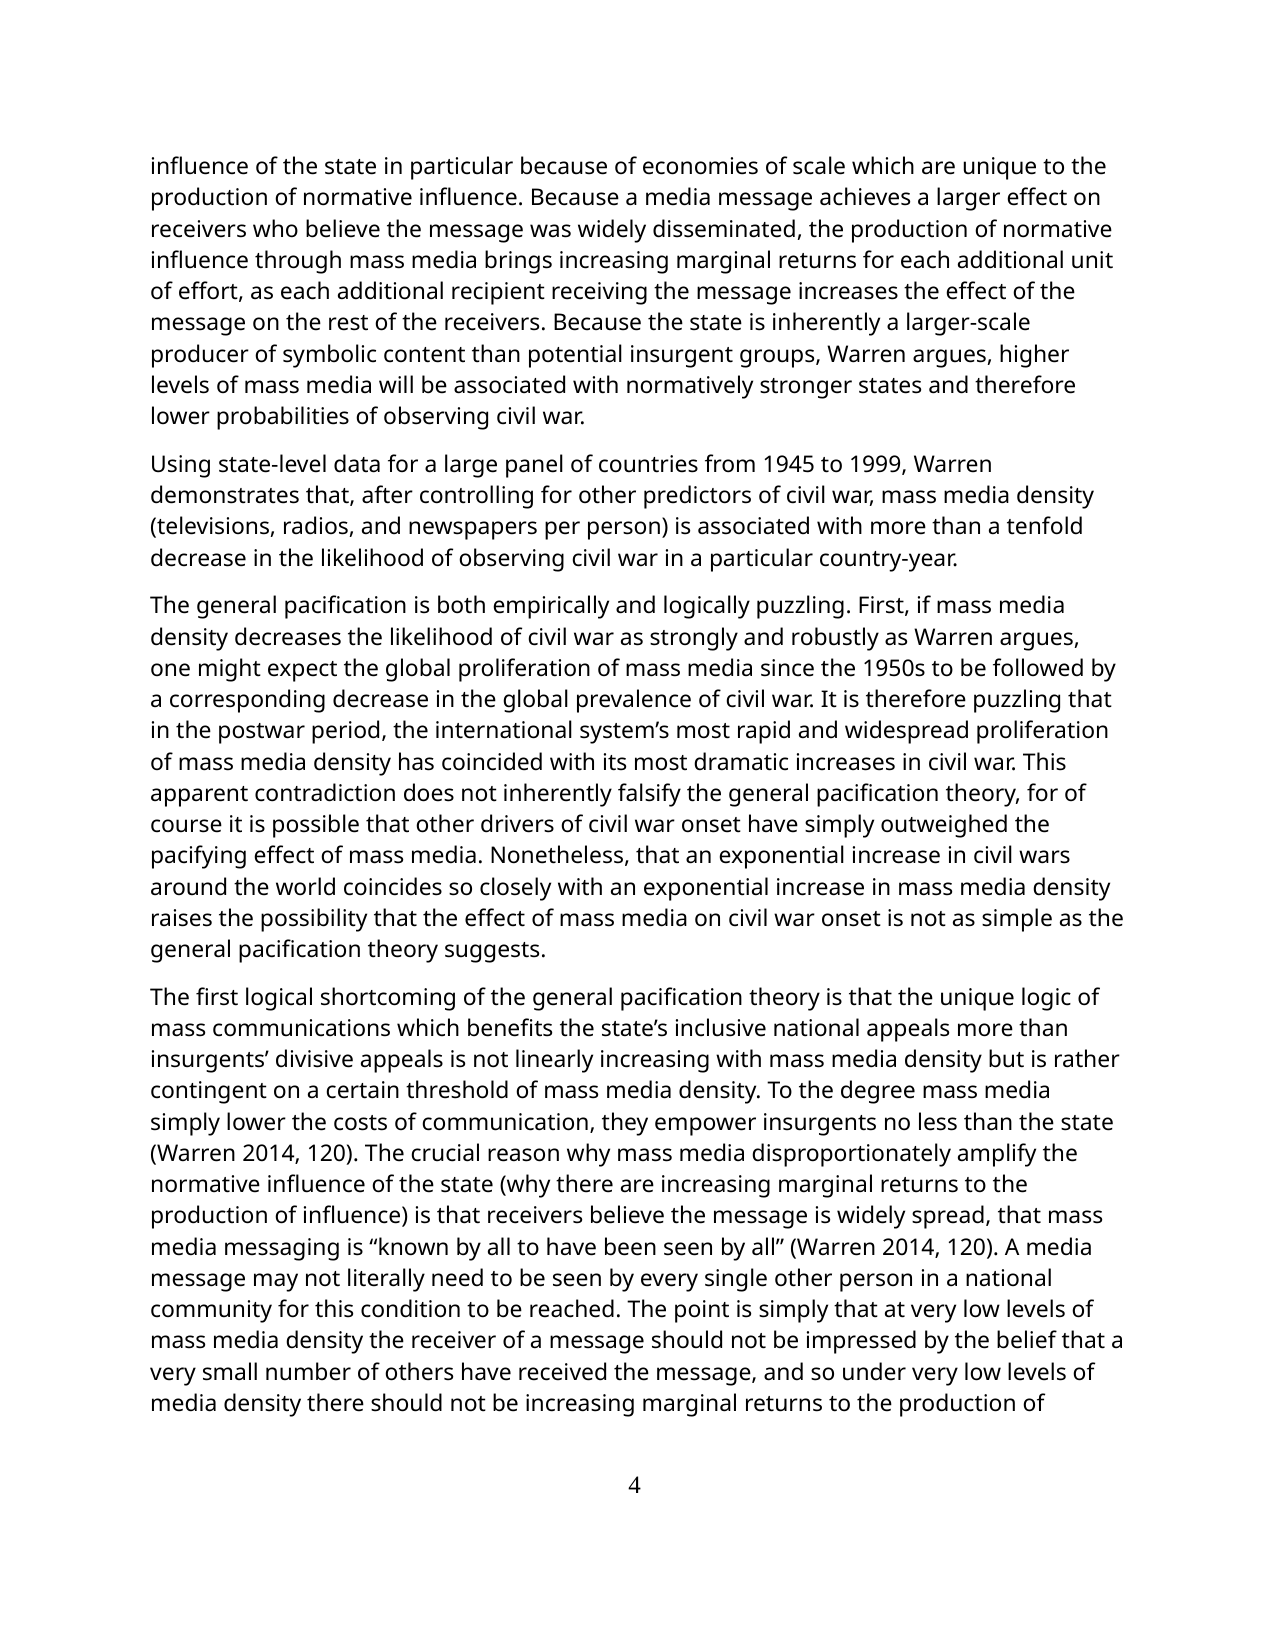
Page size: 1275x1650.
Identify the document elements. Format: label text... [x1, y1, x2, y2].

text influence of the state in particular because of economies of scale which are unique to the production of normative influence. Because a media message achieves a larger effect on receivers who believe the message was widely disseminated, the production of normative influence through mass media brings increasing marginal returns for each additional unit of effort, as each additional recipient receiving the message increases the effect of the message on the rest of the receivers. Because the state is inherently a larger-scale producer of symbolic content than potential insurgent groups, Warren argues, higher levels of mass media will be associated with normatively stronger states and therefore lower probabilities of observing civil war. [150, 150, 1125, 431]
text Using state-level data for a large panel of countries from 1945 to 1999, Warren demonstrates that, after controlling for other predictors of civil war, mass media density (televisions, radios, and newspapers per person) is associated with more than a tenfold decrease in the likelihood of observing civil war in a particular country-year. [150, 448, 1125, 573]
text The general pacification is both empirically and logically puzzling. First, if mass media density decreases the likelihood of civil war as strongly and robustly as Warren argues, one might expect the global proliferation of mass media since the 1950s to be followed by a corresponding decrease in the global prevalence of civil war. It is therefore puzzling that in the postwar period, the international system’s most rapid and widespread proliferation of mass media density has coincided with its most dramatic increases in civil war. This apparent contradiction does not inherently falsify the general pacification theory, for of course it is possible that other drivers of civil war onset have simply outweighed the pacifying effect of mass media. Nonetheless, that an exponential increase in civil wars around the world coincides so closely with an exponential increase in mass media density raises the possibility that the effect of mass media on civil war onset is not as simple as the general pacification theory suggests. [150, 589, 1125, 964]
text The first logical shortcoming of the general pacification theory is that the unique logic of mass communications which benefits the state’s inclusive national appeals more than insurgents’ divisive appeals is not linearly increasing with mass media density but is rather contingent on a certain threshold of mass media density. To the degree mass media simply lower the costs of communication, they empower insurgents no less than the state (Warren 2014, 120). The crucial reason why mass media disproportionately amplify the normative influence of the state (why there are increasing marginal returns to the production of influence) is that receivers believe the message is widely spread, that mass media messaging is “known by all to have been seen by all” (Warren 2014, 120). A media message may not literally need to be seen by every single other person in a national community for this condition to be reached. The point is simply that at very low levels of mass media density the receiver of a message should not be impressed by the belief that a very small number of others have received the message, and so under very low levels of media density there should not be increasing marginal returns to the production of [150, 981, 1125, 1418]
